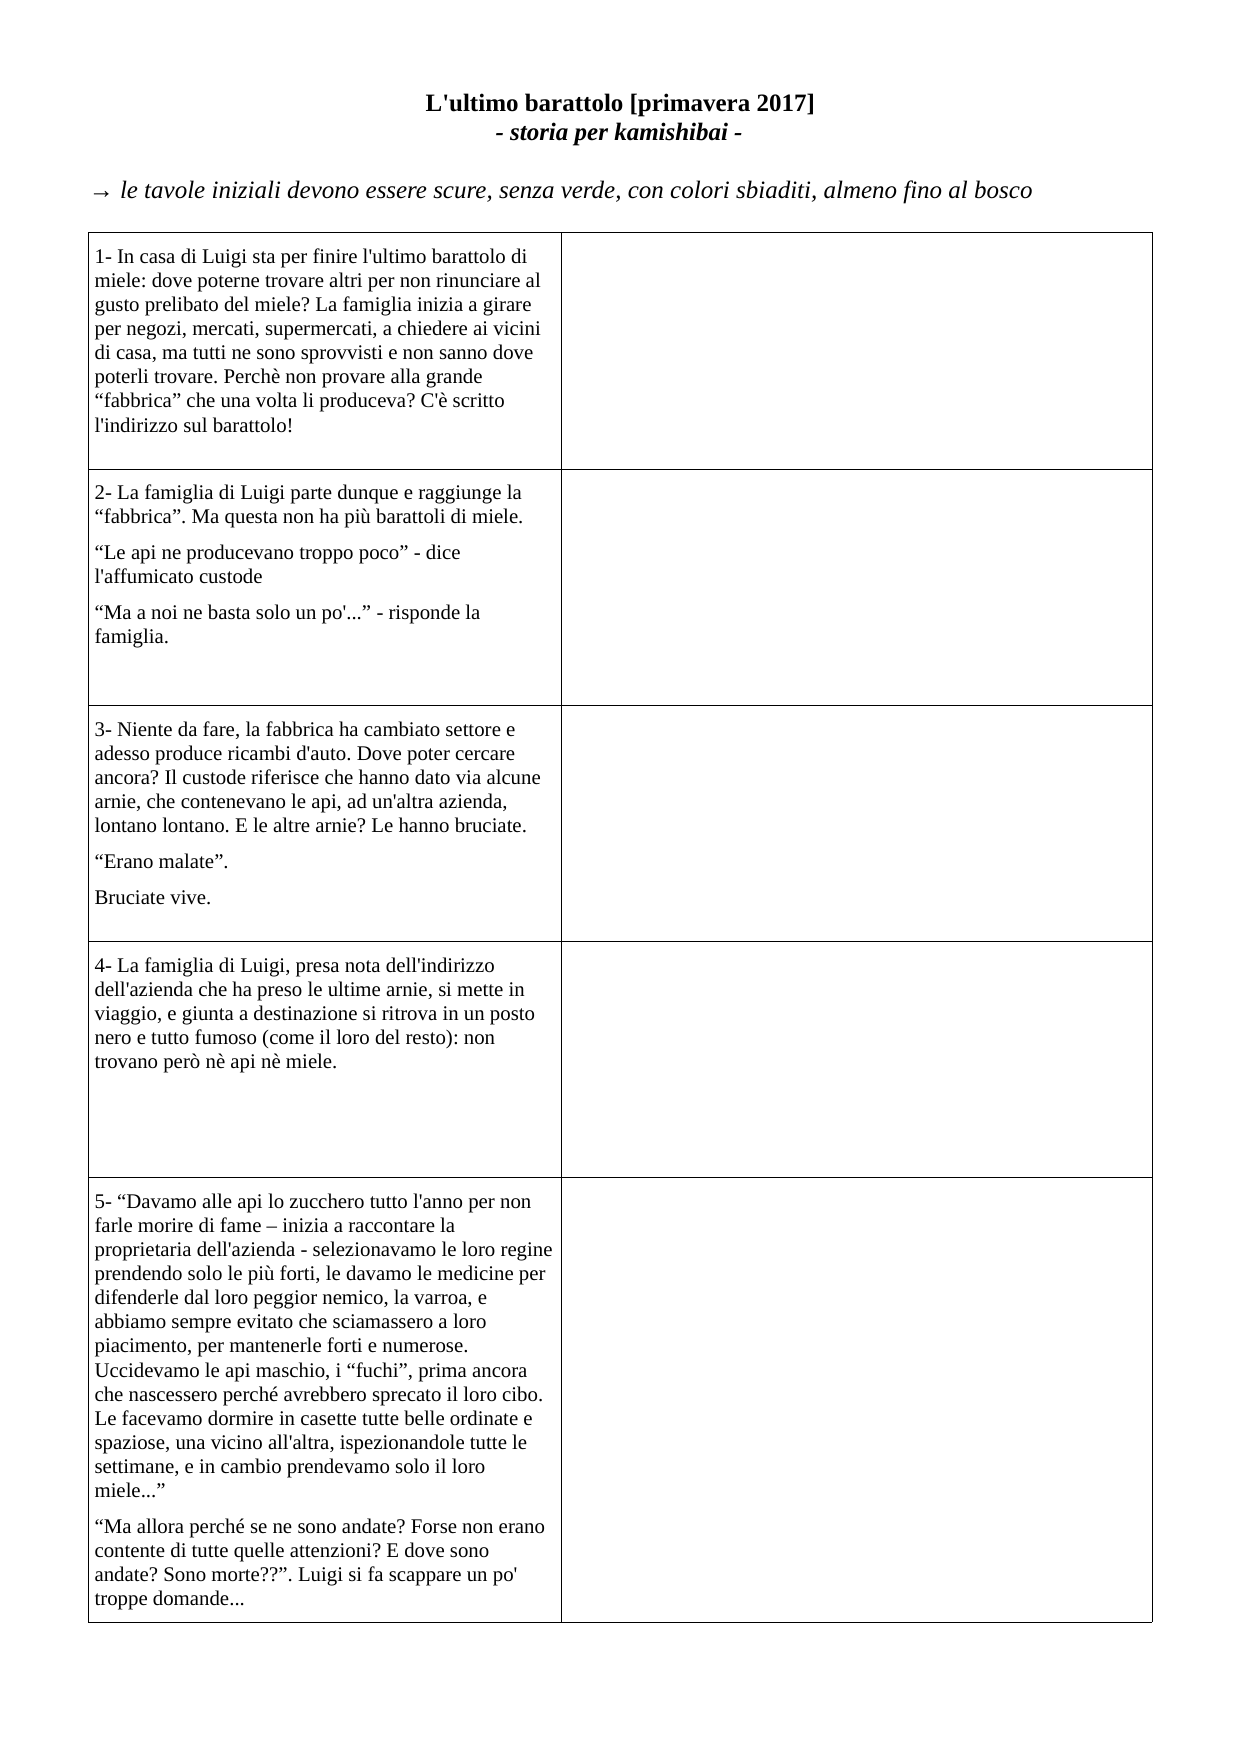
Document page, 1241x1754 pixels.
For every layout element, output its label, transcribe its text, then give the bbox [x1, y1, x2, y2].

table_cell [562, 706, 1152, 941]
table_cell 4- La famiglia di Luigi, presa nota dell'indirizzo dell'azienda che ha preso le ultime arnie, si mette in viaggio, e giunta a destinazione si ritrova in un posto nero e tutto fumoso (come il loro del resto): non trovano però nè api nè miele. [89, 942, 561, 1177]
table_header [562, 233, 1152, 468]
table_cell 2- La famiglia di Luigi parte dunque e raggiunge la “fabbrica”. Ma questa non ha più barattoli di miele. “Le api ne producevano troppo poco” - dice l'affumicato custode “Ma a noi ne basta solo un po'...” - risponde la famiglia. [89, 470, 561, 705]
table_cell [562, 470, 1152, 705]
table_cell 5- “Davamo alle api lo zucchero tutto l'anno per non farle morire di fame – inizia a raccontare la proprietaria dell'azienda - selezionavamo le loro regine prendendo solo le più forti, le davamo le medicine per difenderle dal loro peggior nemico, la varroa, e abbiamo sempre evitato che sciamassero a loro piacimento, per mantenerle forti e numerose. Uccidevamo le api maschio, i “fuchi”, prima ancora che nascessero perché avrebbero sprecato il loro cibo. Le facevamo dormire in casette tutte belle ordinate e spaziose, una vicino all'altra, ispezionandole tutte le settimane, e in cambio prendevamo solo il loro miele...” “Ma allora perché se ne sono andate? Forse non erano contente di tutte quelle attenzioni? E dove sono andate? Sono morte??”. Luigi si fa scappare un po' troppe domande... [89, 1178, 561, 1622]
table_header 1- In casa di Luigi sta per finire l'ultimo barattolo di miele: dove poterne trovare altri per non rinunciare al gusto prelibato del miele? La famiglia inizia a girare per negozi, mercati, supermercati, a chiedere ai vicini di casa, ma tutti ne sono sprovvisti e non sanno dove poterli trovare. Perchè non provare alla grande “fabbrica” che una volta li produceva? C'è scritto l'indirizzo sul barattolo! [89, 233, 561, 468]
text - storia per kamishibai - [88, 117, 1152, 146]
table_cell [562, 1178, 1152, 1622]
table_cell 3- Niente da fare, la fabbrica ha cambiato settore e adesso produce ricambi d'auto. Dove poter cercare ancora? Il custode riferisce che hanno dato via alcune arnie, che contenevano le api, ad un'altra azienda, lontano lontano. E le altre arnie? Le hanno bruciate. “Erano malate”. Bruciate vive. [89, 706, 561, 941]
text L'ultimo barattolo [primavera 2017] [88, 88, 1152, 117]
table_cell [562, 942, 1152, 1177]
